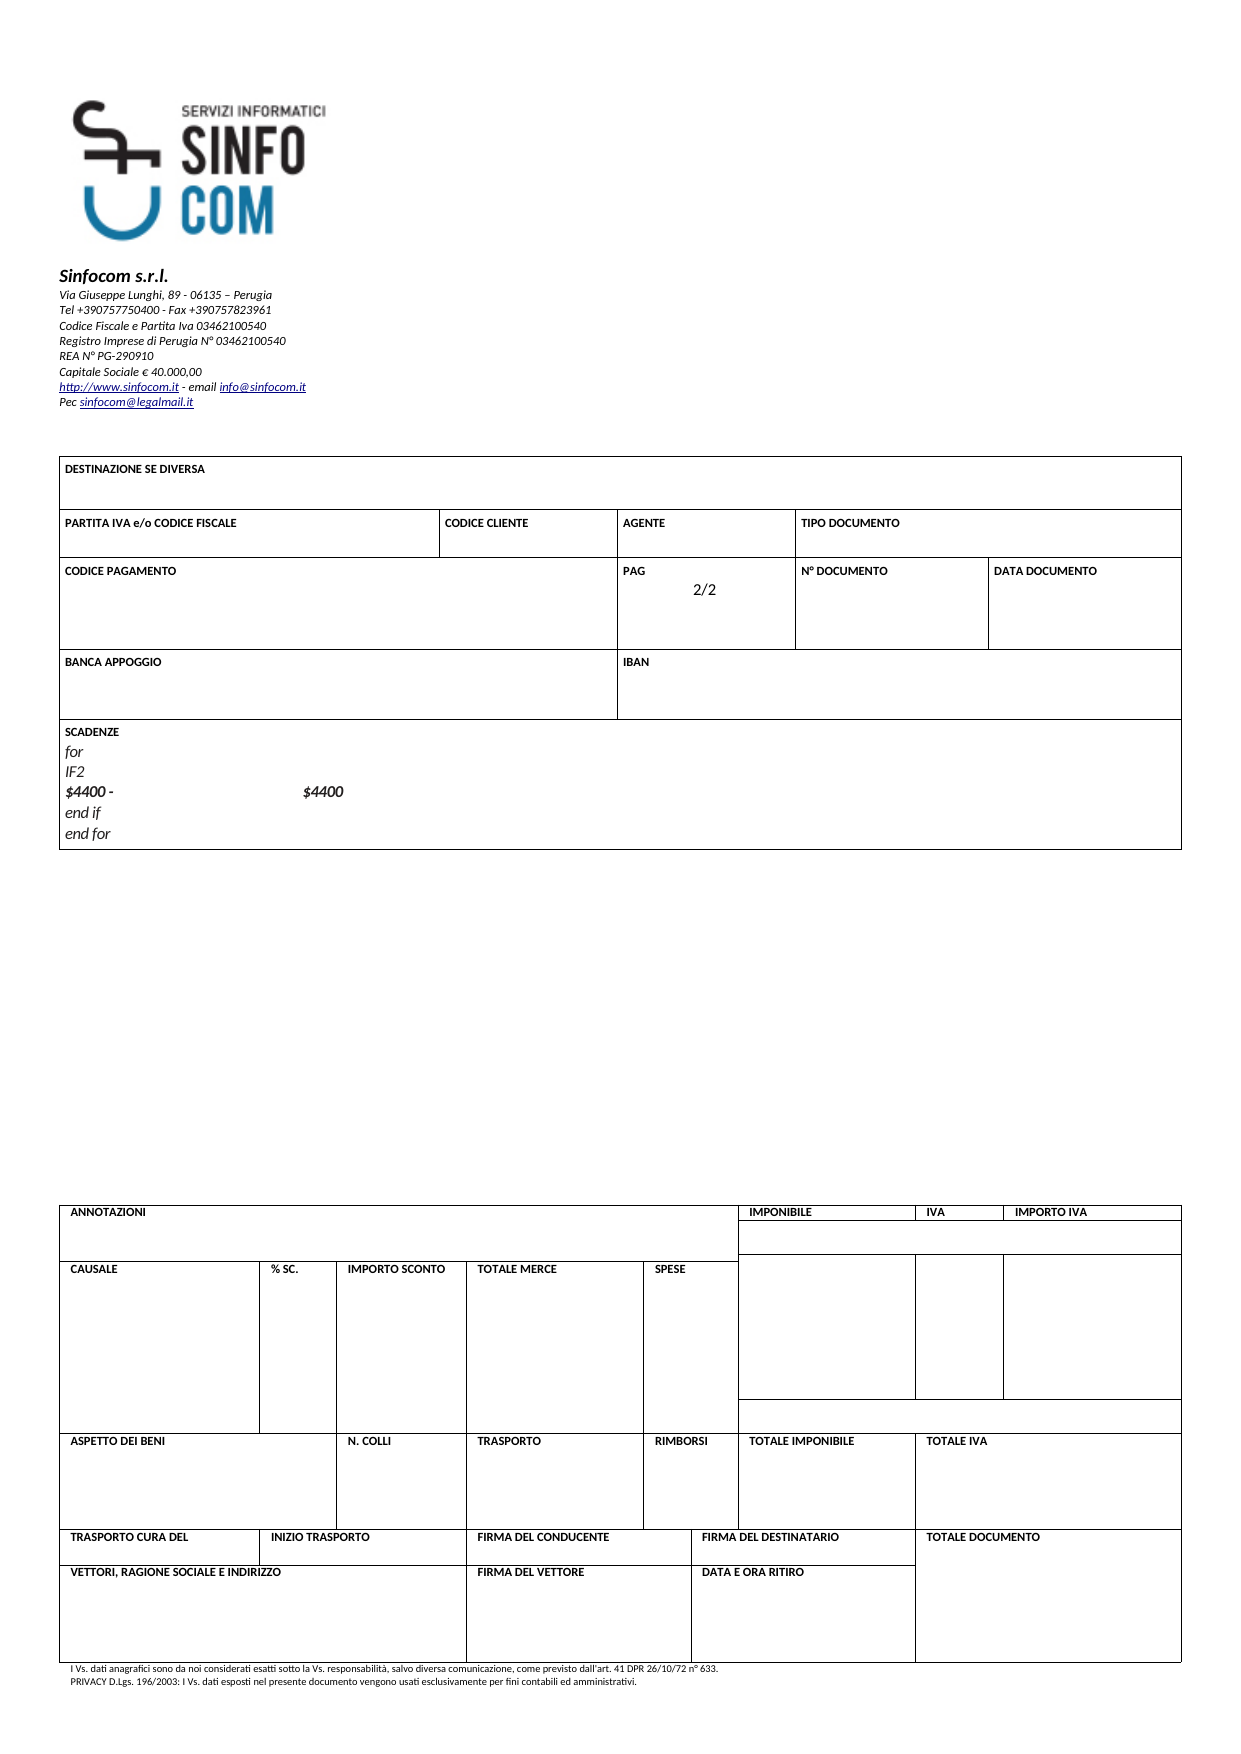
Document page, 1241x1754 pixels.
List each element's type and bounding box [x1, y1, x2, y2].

picture [59, 87, 342, 253]
